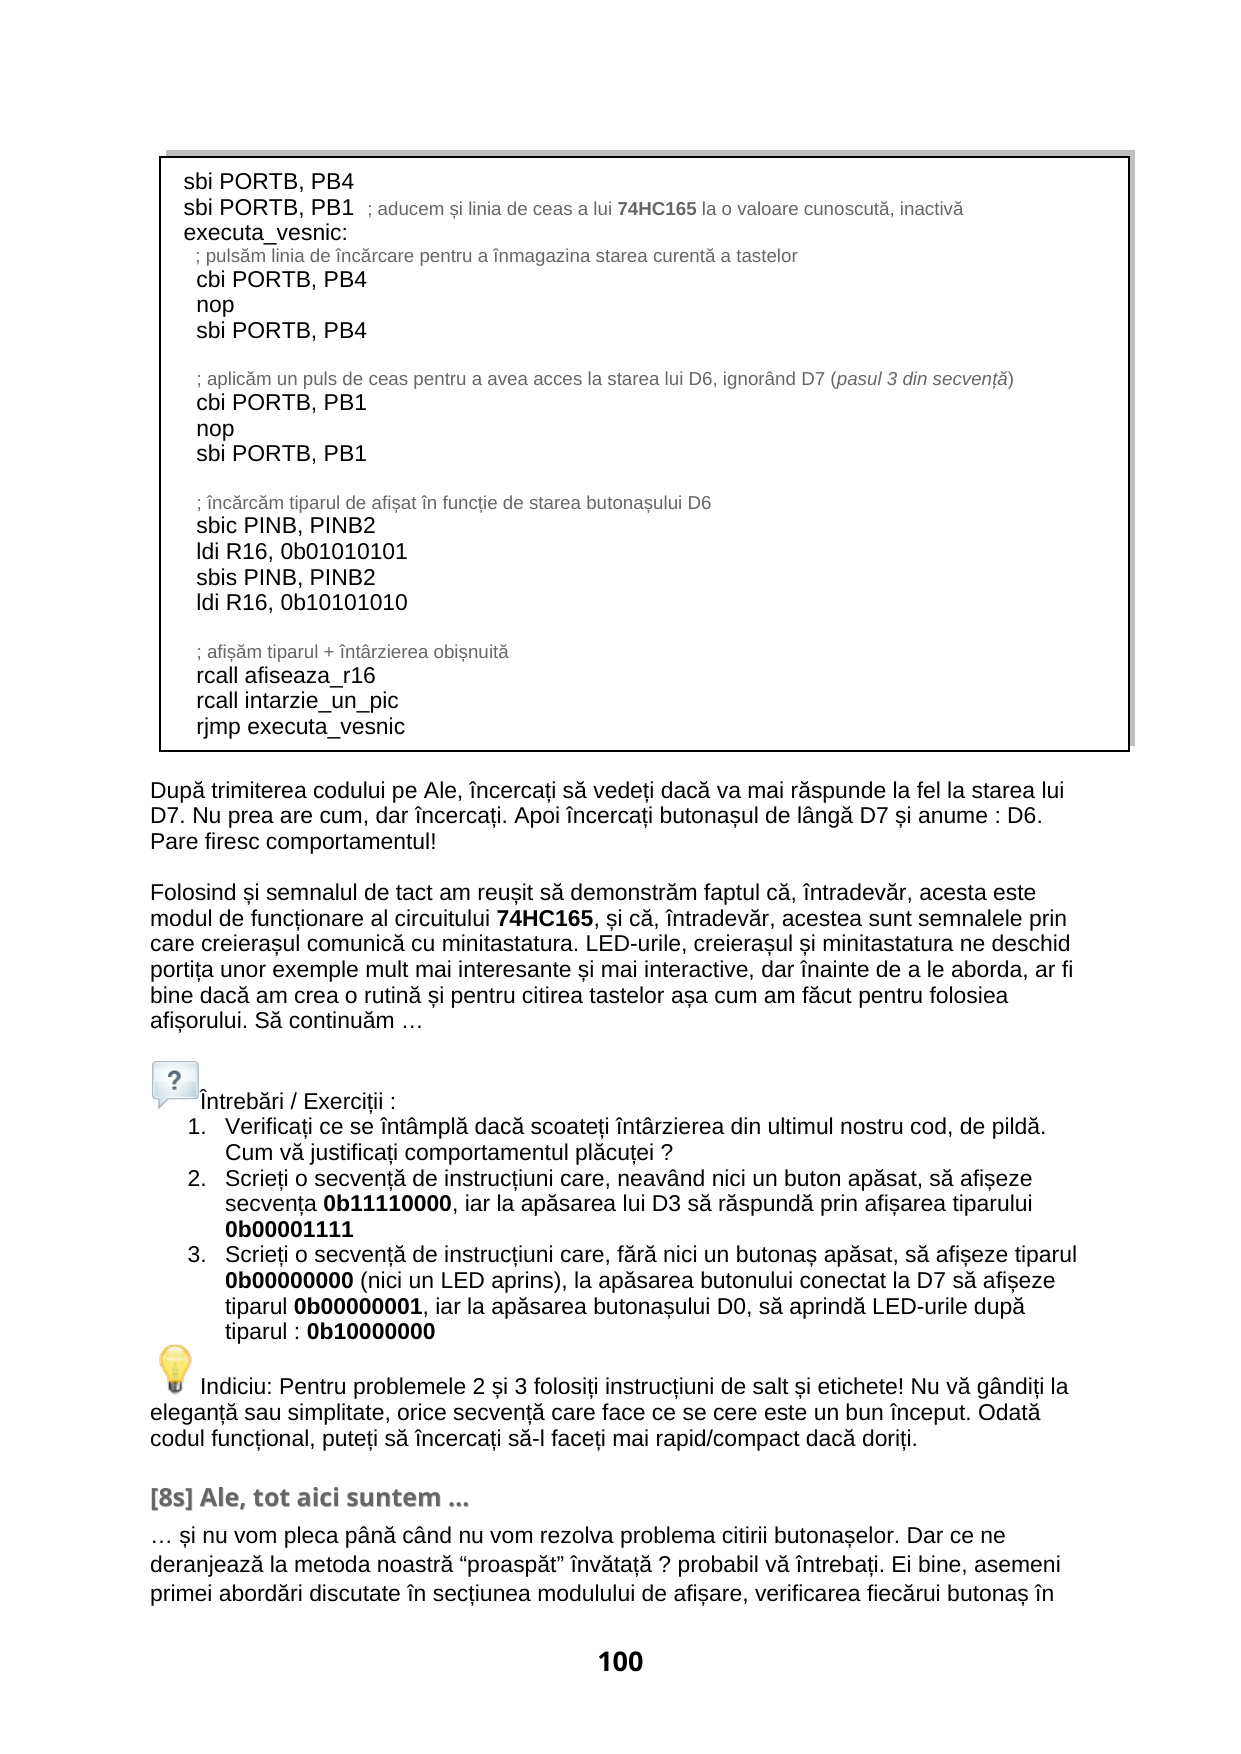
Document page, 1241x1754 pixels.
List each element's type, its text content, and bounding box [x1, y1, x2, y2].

text … și nu vom pleca până când nu vom rezolva problema citirii butonașelor. Dar ce ne deranjează la metoda noastră “proaspăt” învătață ? probabil vă întrebați. Ei bine, asemeni primei abordări discutate în secțiunea modulului de afișare, verificarea fiecărui butonaș în [150, 1522, 1091, 1607]
text Întrebări / Exerciții : [150, 1085, 1091, 1114]
list Verificați ce se întâmplă dacă scoateți întârzierea din ultimul nostru cod, de pildă. Cum vă justificați comportamentul plăcuței ? [187, 1114, 1091, 1165]
list Scrieți o secvență de instrucțiuni care, fără nici un butonaș apăsat, să afișeze tiparul 0b00000000 (nici un LED aprins), la apăsarea butonului conectat la D7 să afișeze tiparul 0b00000001, iar la apăsarea butonașului D0, să aprindă LED-urile după tiparul : 0b10000000 [187, 1242, 1091, 1345]
text După trimiterea codului pe Ale, încercați să vedeți dacă va mai răspunde la fel la starea lui D7. Nu prea are cum, dar încercați. Apoi încercați butonașul de lângă D7 și anume : D6. Pare firesc comportamentul! [150, 777, 1091, 854]
text Folosind și semnalul de tact am reușit să demonstrăm faptul că, întradevăr, acesta este modul de funcționare al circuitului 74HC165, și că, întradevăr, acestea sunt semnalele prin care creierașul comunică cu minitastatura. LED-urile, creierașul și minitastatura ne deschid portița unor exemple mult mai interesante și mai interactive, dar înainte de a le aborda, ar fi bine dacă am crea o rutină și pentru citirea tastelor așa cum am făcut pentru folosiea afișorului. Să continuăm … [150, 880, 1091, 1033]
text Indiciu: Pentru problemele 2 și 3 folosiți instrucțiuni de salt și etichete! Nu vă gândiți la eleganță sau simplitate, orice secvență care face ce se cere este un bun început. Odată codul funcțional, puteți să încercați să-l faceți mai rapid/compact dacă doriți. [150, 1371, 1091, 1451]
subtitle [8s] Ale, tot aici suntem … [150, 1480, 1091, 1514]
picture [150, 1059, 200, 1110]
list Scrieți o secvență de instrucțiuni care, neavând nici un buton apăsat, să afișeze secvența 0b11110000, iar la apăsarea lui D3 să răspundă prin afișarea tiparului 0b00001111 [187, 1165, 1091, 1242]
picture [150, 1344, 200, 1395]
table_header sbi PORTB, PB4 sbi PORTB, PB1 ; aducem și linia de ceas a lui 74HC165 la o valoare cunoscută, inactivă executa_vesnic: ; pulsăm linia de încărcare pentru a înmagazina starea curentă a tastelor cbi PORTB, PB4 nop sbi PORTB, PB4 ; aplicăm un puls de ceas pentru a avea acces la starea lui D6, ignorând D7 (pasul 3 din secvență) cbi PORTB, PB1 nop sbi PORTB, PB1 ; încărcăm tiparul de afișat în funcție de starea butonașului D6 sbic PINB, PINB2 ldi R16, 0b01010101 sbis PINB, PINB2 ldi R16, 0b10101010 ; afișăm tiparul + întârzierea obișnuită rcall afiseaza_r16 rcall intarzie_un_pic rjmp executa_vesnic [161, 158, 1128, 749]
